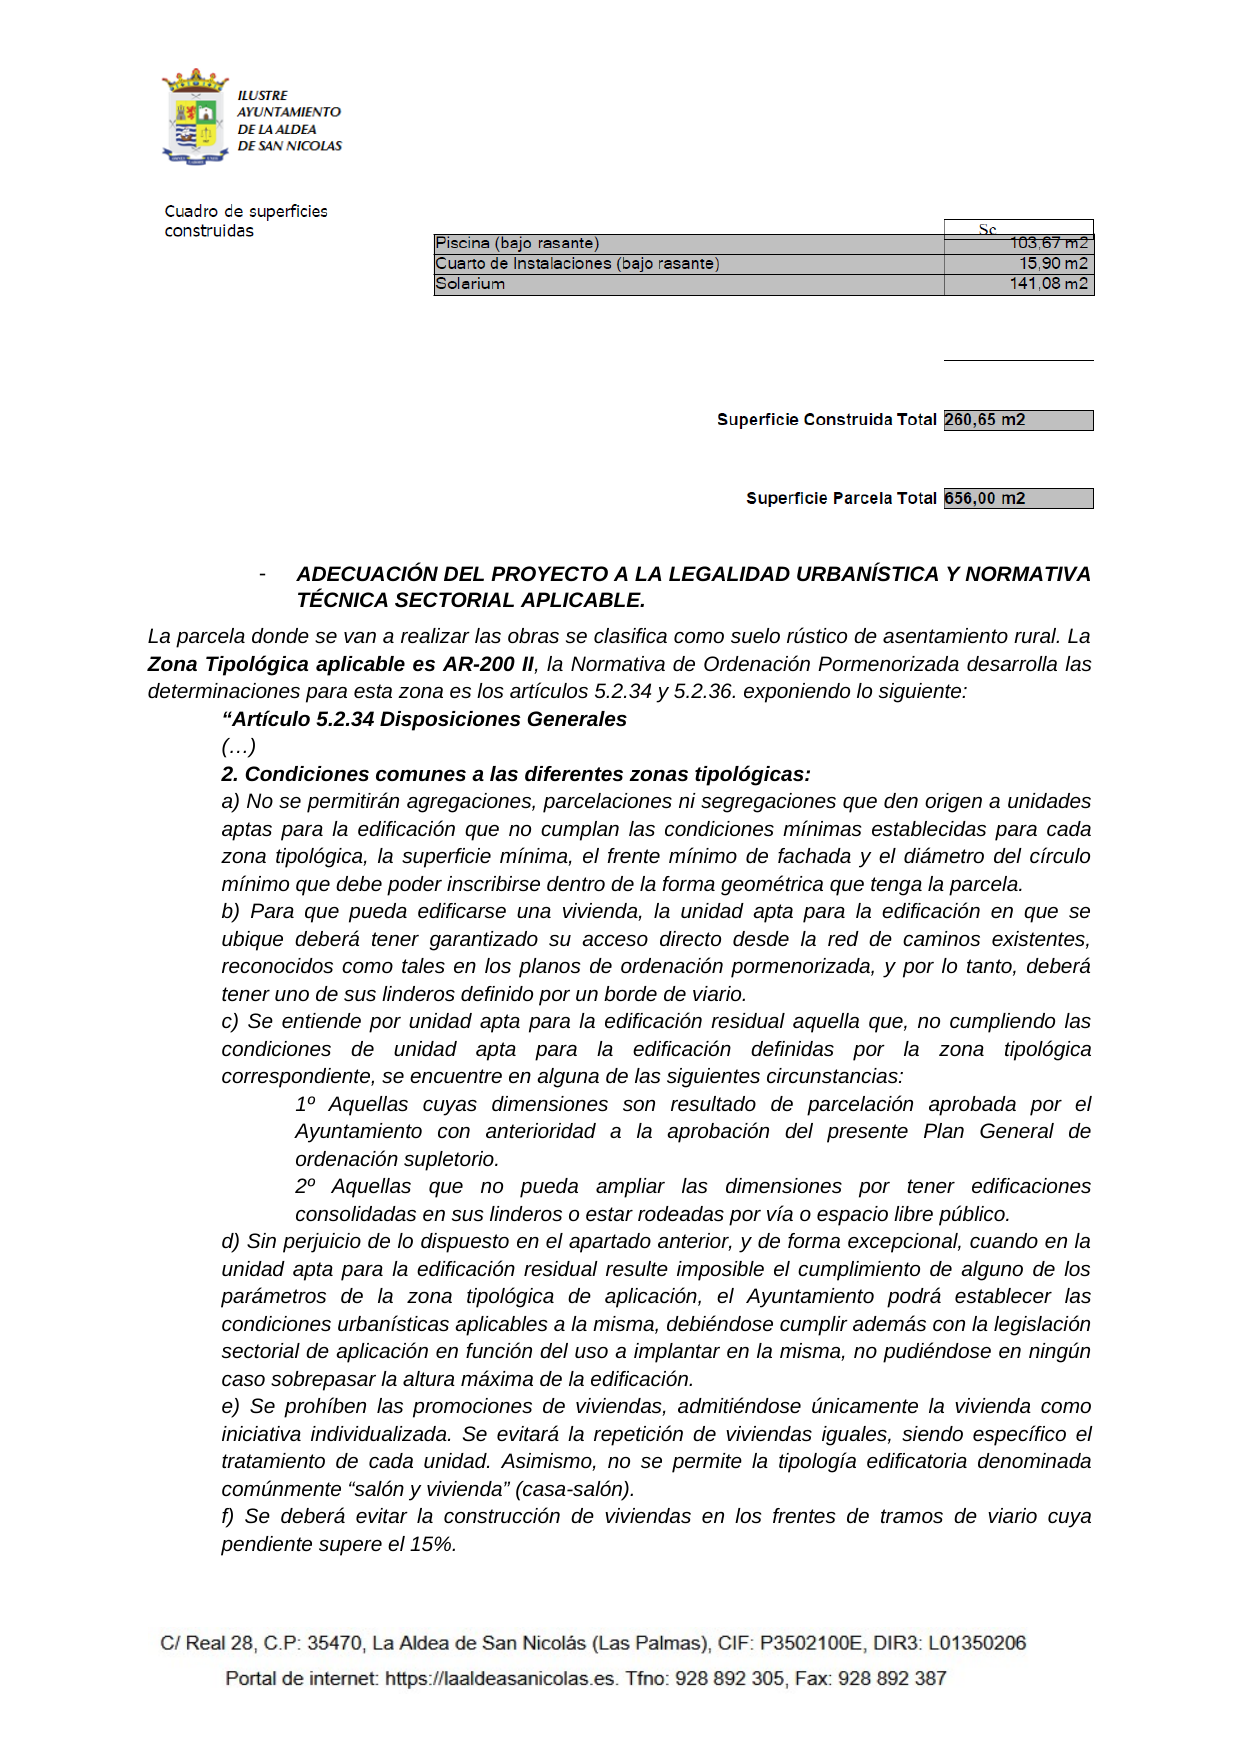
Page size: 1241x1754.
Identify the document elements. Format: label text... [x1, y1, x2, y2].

text 1º Aquellas cuyas dimensiones son resultado de parcelación aprobada por el Ayuntamiento con anterioridad a la aprobación del presente Plan General de ordenación supletorio. [295, 1092, 1093, 1171]
text 2. Condiciones comunes a las diferentes zonas tipológicas: [221, 762, 1093, 786]
text d) Sin perjuicio de lo dispuesto en el apartado anterior, y de forma excepcional, cuando en la unidad apta para la edificación residual resulte imposible el cumplimiento de alguno de los parámetros de la zona tipológica de aplicación, el Ayuntamiento podrá establecer las condiciones urbanísticas aplicables a la misma, debiéndose cumplir además con la legislación sectorial de aplicación en función del uso a implantar en la misma, no pudiéndose en ningún caso sobrepasar la altura máxima de la edificación. [221, 1229, 1093, 1391]
picture [149, 189, 1110, 530]
text La parcela donde se van a realizar las obras se clasifica como suelo rústico de asentamiento rural. La Zona Tipológica aplicable es AR-200 II, la Normativa de Ordenación Pormenorizada desarrolla las determinaciones para esta zona es los artículos 5.2.34 y 5.2.36. exponiendo lo siguiente: [148, 624, 1093, 703]
text f) Se deberá evitar la construcción de viviendas en los frentes de tramos de viario cuya pendiente supere el 15%. [221, 1504, 1093, 1556]
text c) Se entiende por unidad apta para la edificación residual aquella que, no cumpliendo las condiciones de unidad apta para la edificación definidas por la zona tipológica correspondiente, se encuentre en alguna de las siguientes circunstancias: [221, 1009, 1093, 1088]
picture [149, 1627, 1034, 1694]
text “Artículo 5.2.34 Disposiciones Generales [221, 707, 1093, 731]
text a) No se permitirán agregaciones, parcelaciones ni segregaciones que den origen a unidades aptas para la edificación que no cumplan las condiciones mínimas establecidas para cada zona tipológica, la superficie mínima, el frente mínimo de fachada y el diámetro del círculo mínimo que debe poder inscribirse dentro de la forma geométrica que tenga la parcela. [221, 789, 1093, 896]
text 2º Aquellas que no pueda ampliar las dimensiones por tener edificaciones consolidadas en sus linderos o estar rodeadas por vía o espacio libre público. [295, 1174, 1093, 1226]
picture [148, 60, 358, 173]
text e) Se prohíben las promociones de viviendas, admitiéndose únicamente la vivienda como iniciativa individualizada. Se evitará la repetición de viviendas iguales, siendo específico el tratamiento de cada unidad. Asimismo, no se permite la tipología edificatoria denominada comúnmente “salón y vivienda” (casa-salón). [221, 1394, 1093, 1501]
list ADECUACIÓN DEL PROYECTO A LA LEGALIDAD URBANÍSTICA Y NORMATIVA TÉCNICA SECTORIAL APLICABLE. [259, 559, 1093, 612]
text (…) [221, 734, 1093, 758]
text b) Para que pueda edificarse una vivienda, la unidad apta para la edificación en que se ubique deberá tener garantizado su acceso directo desde la red de caminos existentes, reconocidos como tales en los planos de ordenación pormenorizada, y por lo tanto, deberá tener uno de sus linderos definido por un borde de viario. [221, 899, 1093, 1006]
